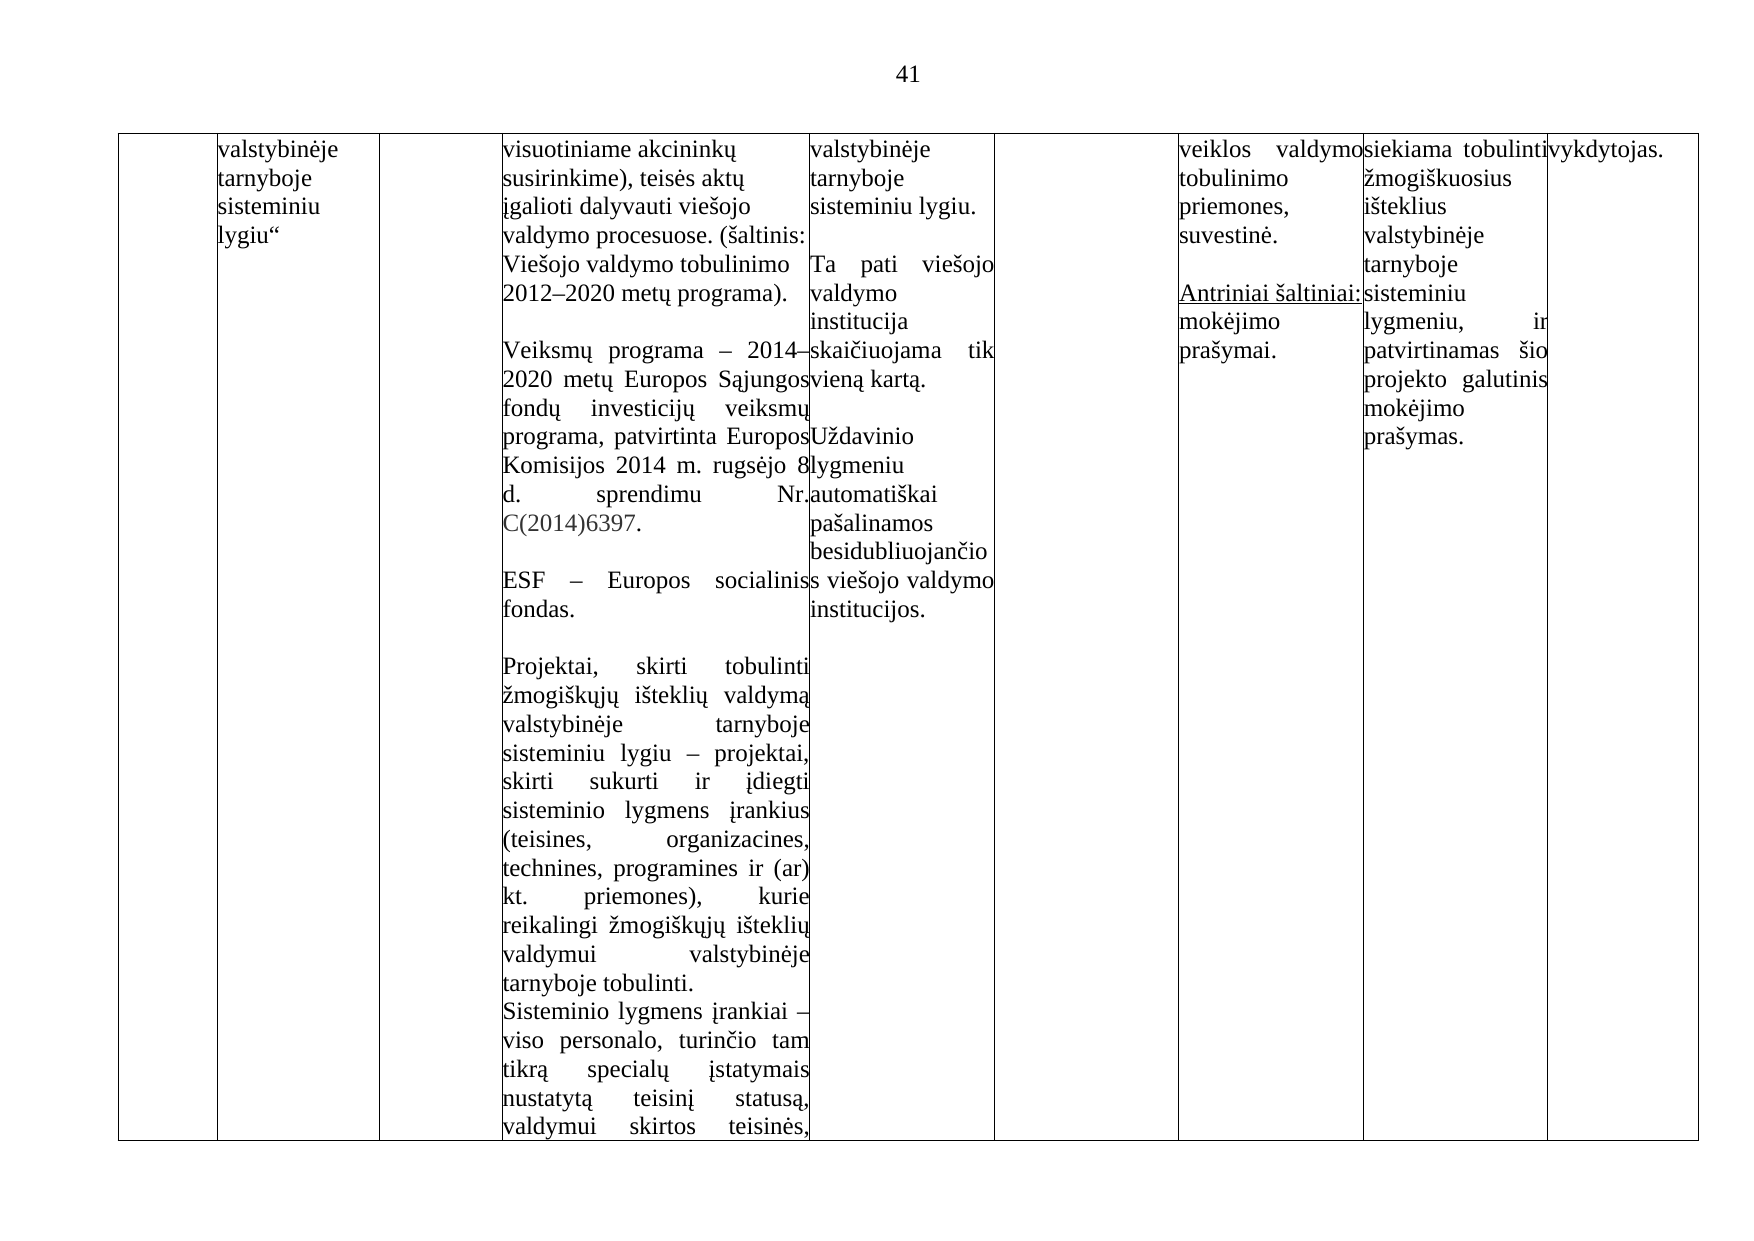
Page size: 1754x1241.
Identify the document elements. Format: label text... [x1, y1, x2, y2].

table_cell veiklos valdymo tobulinimo priemones, suvestinė. Antriniai šaltiniai: mokėjimo prašymai. [1179, 134, 1363, 1140]
table_cell [995, 134, 1178, 1140]
table_cell visuotiniame akcininkų susirinkime), teisės aktų įgalioti dalyvauti viešojo valdymo procesuose. (šaltinis: Viešojo valdymo tobulinimo 2012–2020 metų programa). Veiksmų programa – 2014–2020 metų Europos Sąjungos fondų investicijų veiksmų programa, patvirtinta Europos Komisijos 2014 m. rugsėjo 8 d. sprendimu Nr. C(2014)6397. ESF – Europos socialinis fondas. Projektai, skirti tobulinti žmogiškųjų išteklių valdymą valstybinėje tarnyboje sisteminiu lygiu – projektai, skirti sukurti ir įdiegti sisteminio lygmens įrankius (teisines, organizacines, technines, programines ir (ar) kt. priemones), kurie reikalingi žmogiškųjų išteklių valdymui valstybinėje tarnyboje tobulinti. Sisteminio lygmens įrankiai – viso personalo, turinčio tam tikrą specialų įstatymais nustatytą teisinį statusą, valdymui skirtos teisinės, [503, 134, 809, 1140]
table_cell valstybinėje tarnyboje sisteminiu lygiu“ [218, 134, 379, 1140]
table_cell siekiama tobulinti žmogiškuosius išteklius valstybinėje tarnyboje sisteminiu lygmeniu, ir patvirtinamas šio projekto galutinis mokėjimo prašymas. [1364, 134, 1547, 1140]
table_cell valstybinėje tarnyboje sisteminiu lygiu. Ta pati viešojo valdymo institucija skaičiuojama tik vieną kartą. Uždavinio lygmeniu automatiškai pašalinamos besidubliuojančios viešojo valdymo institucijos. [810, 134, 994, 1140]
table_cell [119, 134, 217, 1140]
table_cell [380, 134, 502, 1140]
table_cell vykdytojas. [1548, 134, 1698, 1140]
